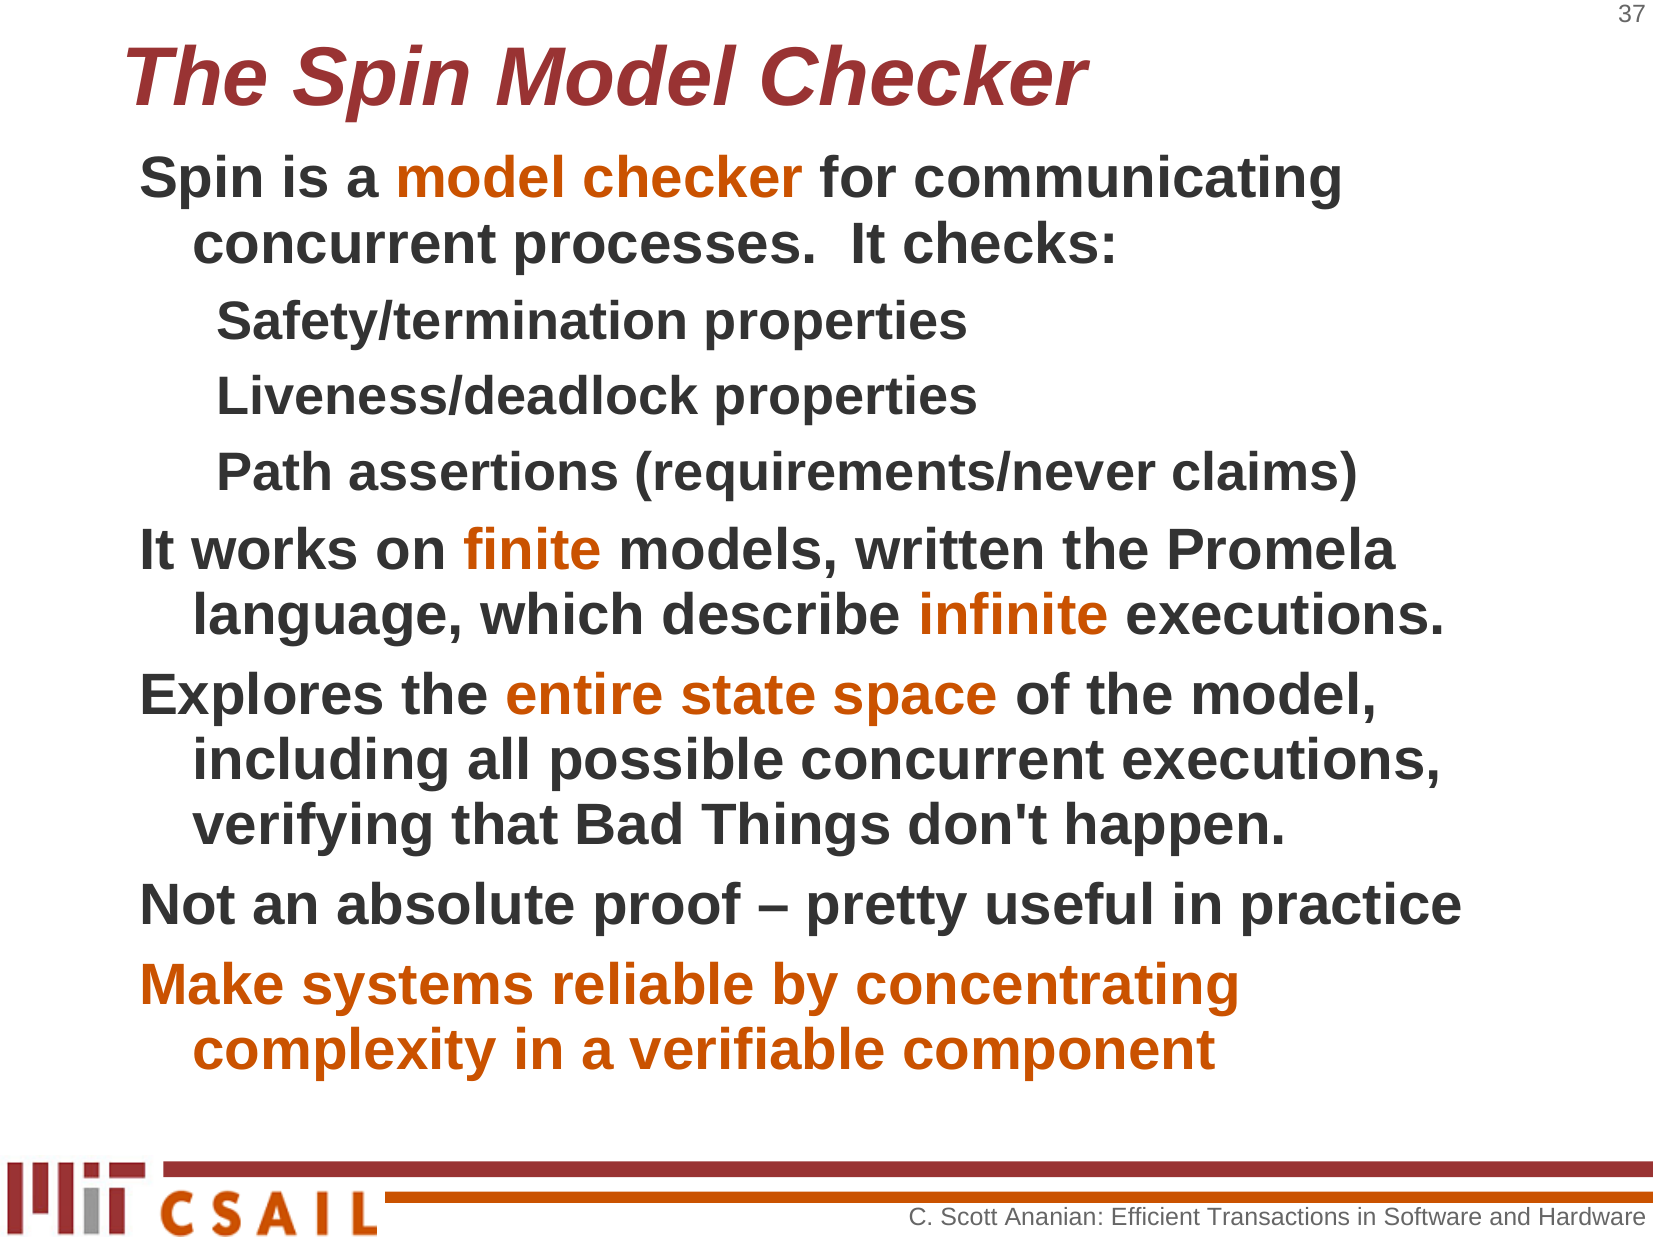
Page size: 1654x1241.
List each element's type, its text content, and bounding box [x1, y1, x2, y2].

picture [0, 1155, 377, 1237]
list Spin is a model checker for communicating concurrent processes. It checks: Safety/termination properties Liveness/deadlock properties Path assertions (requirements/never claims) It works on finite models, written the Promela language, which describe infinite executions. Explores the entire state space of the model, including all possible concurrent executions, verifying that Bad Things don't happen. Not an absolute proof – pretty useful in practice Make systems reliable by concentrating complexity in a verifiable component [121, 145, 1561, 1108]
title The Spin Model Checker [121, 0, 1534, 145]
